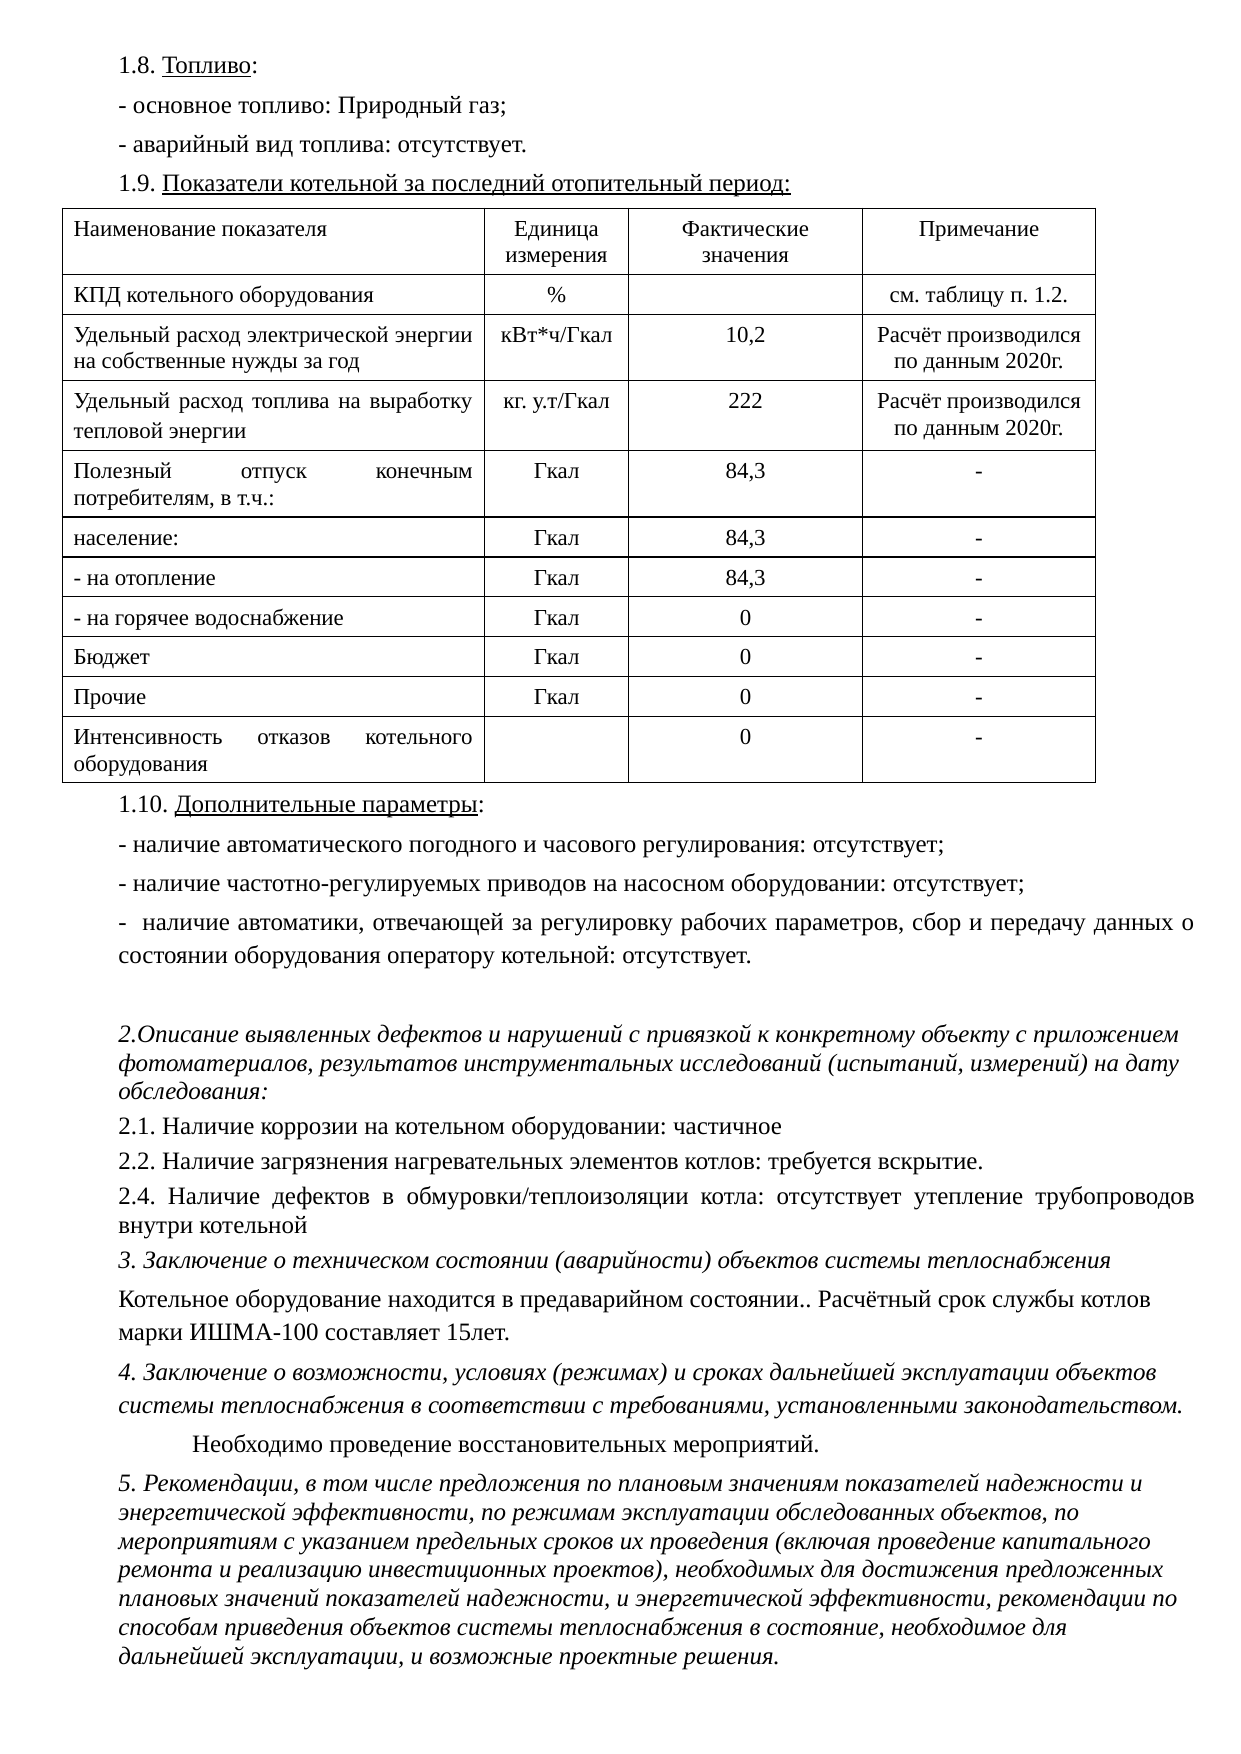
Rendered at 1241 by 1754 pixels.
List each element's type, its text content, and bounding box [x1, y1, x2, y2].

table_header Наименование показателя [63, 209, 484, 274]
table_cell [629, 275, 862, 314]
table_header Единица измерения [485, 209, 628, 274]
table_cell 84,3 [629, 451, 862, 516]
table_cell [485, 717, 628, 782]
table_cell см. таблицу п. 1.2. [863, 275, 1095, 314]
table_cell 222 [629, 381, 862, 450]
table_cell Полезный отпуск конечным потребителям, в т.ч.: [63, 451, 484, 516]
table_cell Гкал [485, 677, 628, 716]
table_cell кг. у.т/Гкал [485, 381, 628, 450]
text - наличие автоматического погодного и часового регулирования: отсутствует; [118, 829, 1196, 857]
table_cell 84,3 [629, 518, 862, 556]
text 3. Заключение о техническом состоянии (аварийности) объектов системы теплоснабжения [118, 1245, 1196, 1274]
table_cell - [863, 637, 1095, 676]
table_cell Удельный расход топлива на выработку тепловой энергии [63, 381, 484, 450]
text 1.8. Топливо: [118, 51, 1196, 79]
text - аварийный вид топлива: отсутствует. [118, 129, 1196, 158]
table_cell % [485, 275, 628, 314]
text 1.9. Показатели котельной за последний отопительный период: [118, 168, 1196, 197]
text 2.4. Наличие дефектов в обмуровки/теплоизоляции котла: отсутствует утепление трубопроводов внутри котельной [118, 1181, 1196, 1239]
table_cell кВт*ч/Гкал [485, 315, 628, 380]
table_cell 84,3 [629, 558, 862, 596]
table_cell Гкал [485, 637, 628, 676]
text Котельное оборудование находится в предаварийном состоянии.. Расчётный срок службы котлов марки ИШМА-100 составляет 15лет. [118, 1284, 1196, 1346]
table_cell 0 [629, 717, 862, 782]
table_cell 0 [629, 637, 862, 676]
table_cell - на горячее водоснабжение [63, 597, 484, 636]
table_header Фактические значения [629, 209, 862, 274]
table_cell население: [63, 518, 484, 556]
table_cell 0 [629, 677, 862, 716]
table_cell Интенсивность отказов котельного оборудования [63, 717, 484, 782]
table_cell - [863, 677, 1095, 716]
table_cell - [863, 451, 1095, 516]
table_cell Гкал [485, 558, 628, 596]
text 4. Заключение о возможности, условиях (режимах) и сроках дальнейшей эксплуатации объектов системы теплоснабжения в соответствии с требованиями, установленными законодательством. [118, 1357, 1196, 1418]
table_cell Удельный расход электрической энергии на собственные нужды за год [63, 315, 484, 380]
table_cell КПД котельного оборудования [63, 275, 484, 314]
table_cell - [863, 558, 1095, 596]
text 2.Описание выявленных дефектов и нарушений с привязкой к конкретному объекту с приложением фотоматериалов, результатов инструментальных исследований (испытаний, измерений) на дату обследования: [118, 1019, 1196, 1105]
text 2.2. Наличие загрязнения нагревательных элементов котлов: требуется вскрытие. [118, 1146, 1196, 1175]
table_cell - на отопление [63, 558, 484, 596]
text - наличие частотно-регулируемых приводов на насосном оборудовании: отсутствует; [118, 868, 1196, 897]
table_cell Гкал [485, 451, 628, 516]
table_cell Бюджет [63, 637, 484, 676]
table_cell - [863, 717, 1095, 782]
text - наличие автоматики, отвечающей за регулировку рабочих параметров, сбор и передачу данных о состоянии оборудования оператору котельной: отсутствует. [118, 907, 1196, 969]
table_cell Гкал [485, 597, 628, 636]
table_cell 10,2 [629, 315, 862, 380]
table_cell Гкал [485, 518, 628, 556]
text Необходимо проведение восстановительных мероприятий. [118, 1429, 1196, 1458]
text 5. Рекомендации, в том числе предложения по плановым значениям показателей надежности и энергетической эффективности, по режимам эксплуатации обследованных объектов, по мероприятиям с указанием предельных сроков их проведения (включая проведение капитального ремонта и реализацию инвестиционных проектов), необходимых для достижения предложенных плановых значений показателей надежности, и энергетической эффективности, рекомендации по способам приведения объектов системы теплоснабжения в состояние, необходимое для дальнейшей эксплуатации, и возможные проектные решения. [118, 1468, 1196, 1669]
table_cell Расчёт производился по данным 2020г. [863, 315, 1095, 380]
table_cell Прочие [63, 677, 484, 716]
table_cell - [863, 518, 1095, 556]
text 1.10. Дополнительные параметры: [118, 789, 1196, 818]
table_cell Расчёт производился по данным 2020г. [863, 381, 1095, 450]
text - основное топливо: Природный газ; [118, 90, 1196, 119]
table_header Примечание [863, 209, 1095, 274]
text 2.1. Наличие коррозии на котельном оборудовании: частичное [118, 1111, 1196, 1140]
table_cell - [863, 597, 1095, 636]
table_cell 0 [629, 597, 862, 636]
